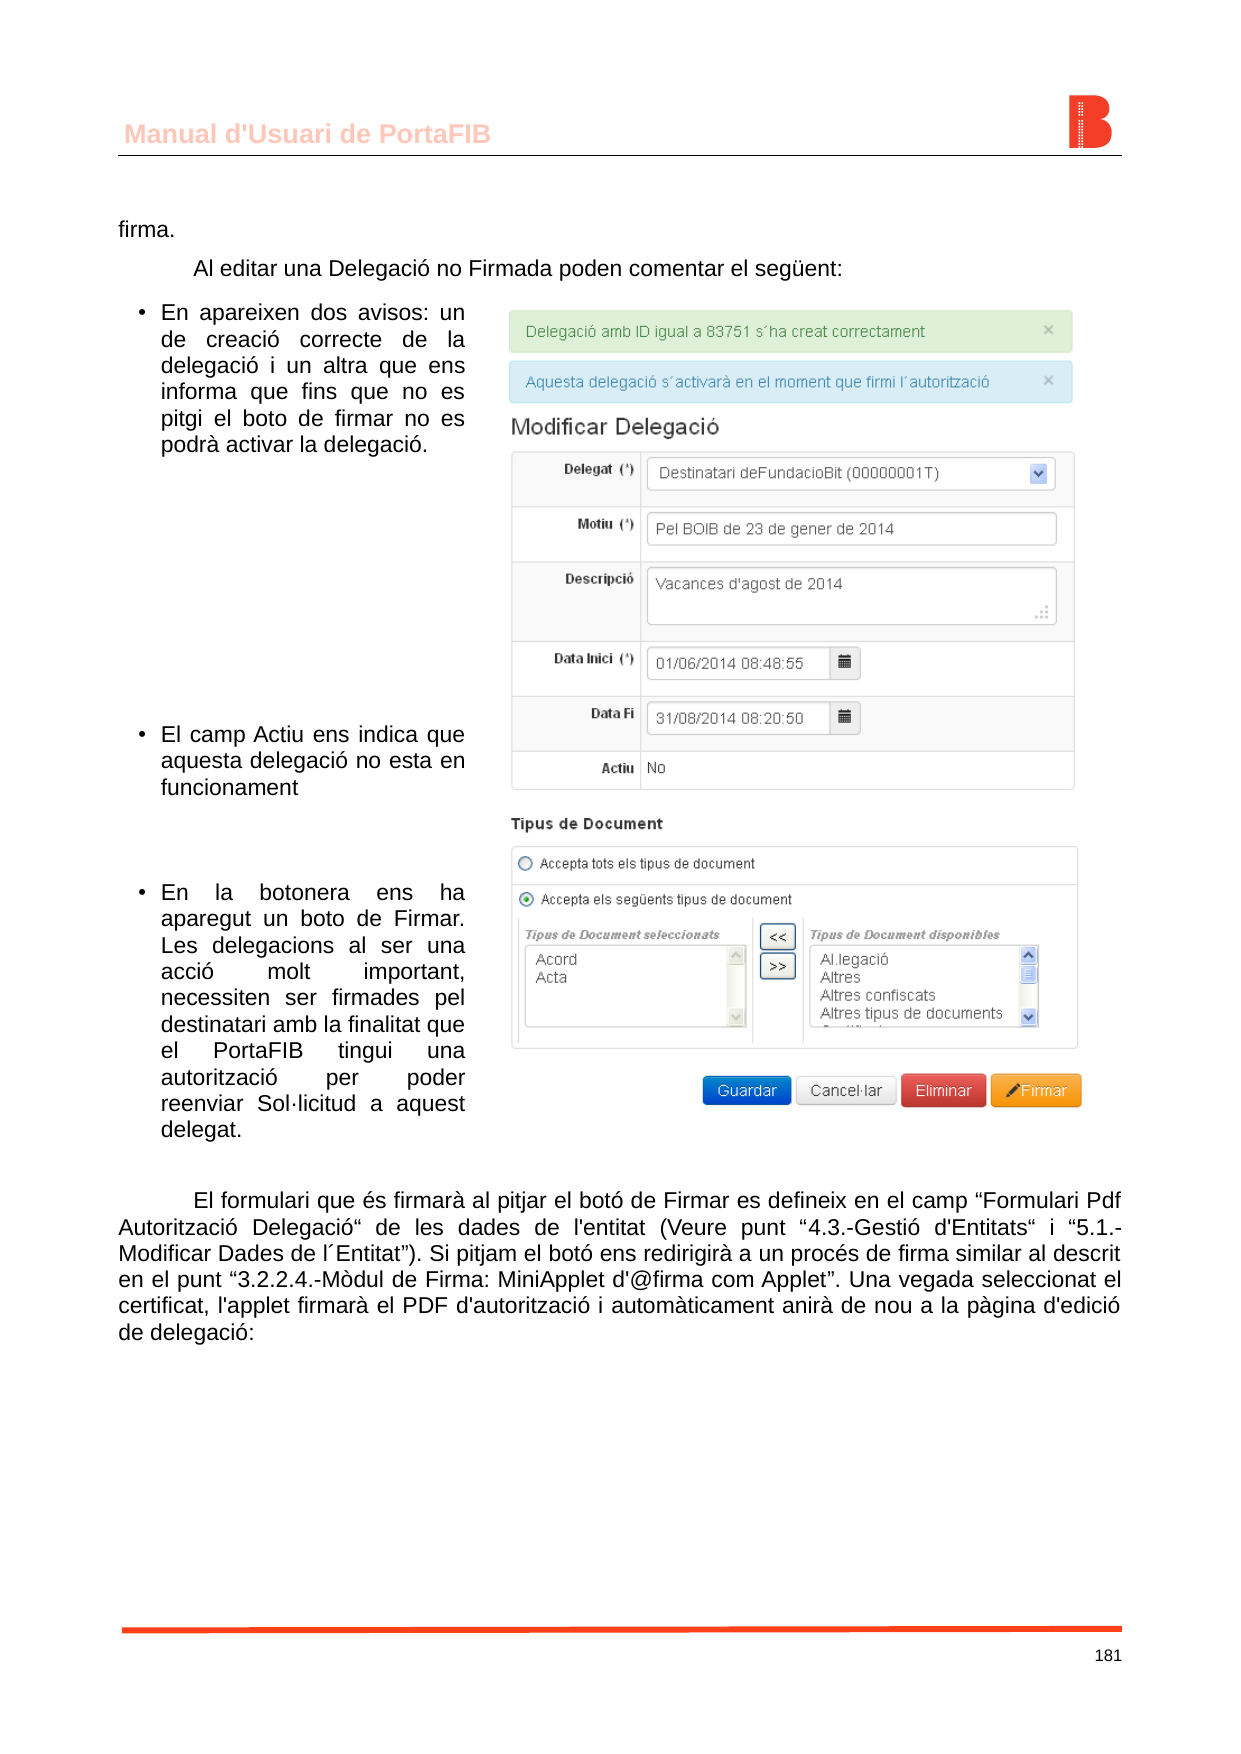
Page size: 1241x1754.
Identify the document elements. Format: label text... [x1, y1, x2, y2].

text El formulari que és firmarà al pitjar el botó de Firmar es defineix en el camp “Formulari Pdf Autorització Delegació“ de les dades de l'entitat (Veure punt “4.3Gestió d'Entitats“ i “5.1Modificar Dades de l´Entitat”). Si pitjam el botó ens redirigirà a un procés de firma similar al descrit en el punt “3.2.2.4Mòdul de Firma: MiniApplet d'@firma com Applet”. Una vegada seleccionat el certificat, l'applet firmarà el PDF d'autorització i automàticament anirà de nou a la pàgina d'edició de delegació: [118, 1187, 1122, 1345]
text firma. [118, 216, 1122, 242]
picture [1063, 94, 1117, 150]
text Al editar una Delegació no Firmada poden comentar el següent: [118, 254, 1122, 281]
picture [499, 299, 1094, 1123]
table_header [471, 294, 1122, 1148]
table_header En apareixen dos avisos: un de creació correcte de la delegació i un altra que ens informa que fins que no es pitgi el boto de firmar no es podrà activar la delegació. El camp Actiu ens indica que aquesta delegació no esta en funcionament En la botonera ens ha aparegut un boto de Firmar. Les delegacions al ser una acció molt important, necessiten ser firmades pel destinatari amb la finalitat que el PortaFIB tingui una autorització per poder reenviar Sol·licitud a aquest delegat. [118, 294, 471, 1148]
